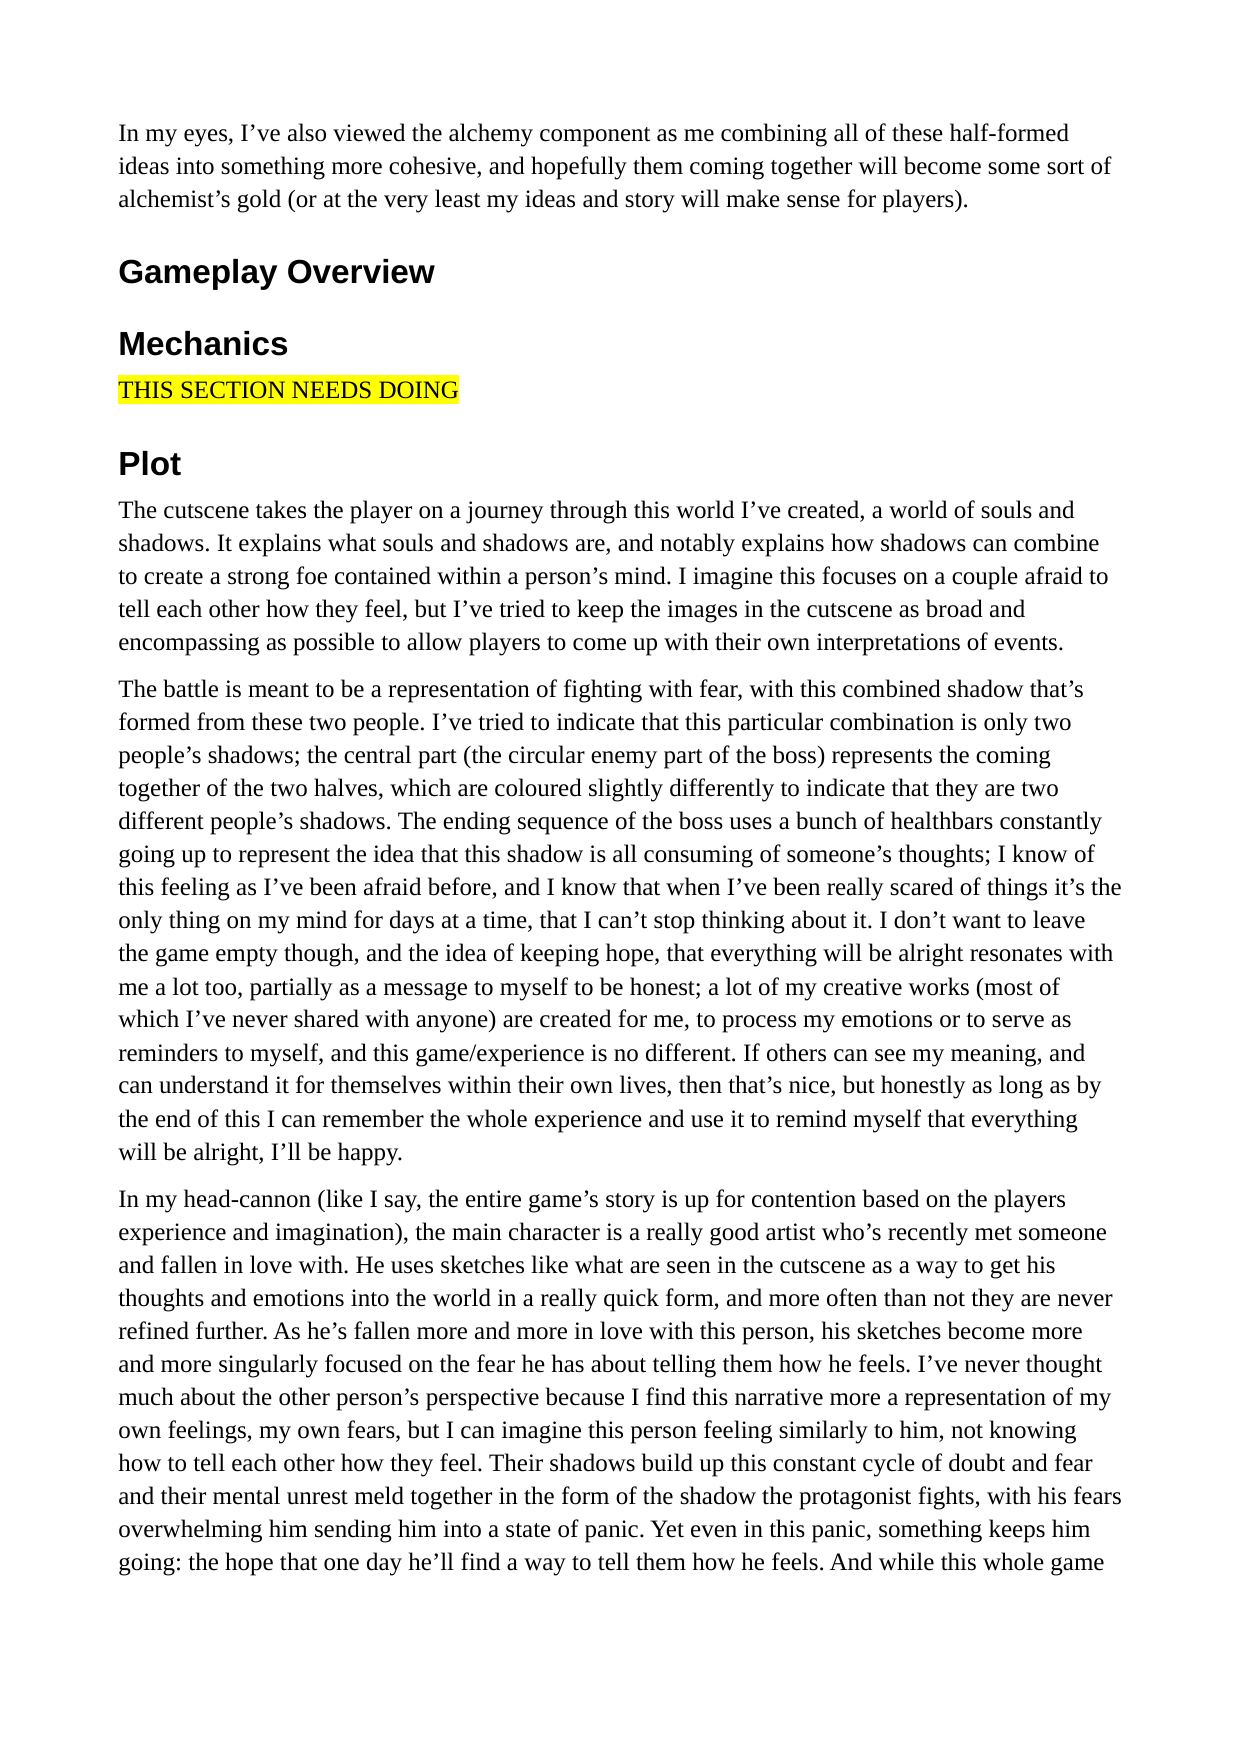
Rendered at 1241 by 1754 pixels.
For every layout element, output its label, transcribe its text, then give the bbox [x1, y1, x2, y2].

text In my head-cannon (like I say, the entire game’s story is up for contention based on the players experience and imagination), the main character is a really good artist who’s recently met someone and fallen in love with. He uses sketches like what are seen in the cutscene as a way to get his thoughts and emotions into the world in a really quick form, and more often than not they are never refined further. As he’s fallen more and more in love with this person, his sketches become more and more singularly focused on the fear he has about telling them how he feels. I’ve never thought much about the other person’s perspective because I find this narrative more a representation of my own feelings, my own fears, but I can imagine this person feeling similarly to him, not knowing how to tell each other how they feel. Their shadows build up this constant cycle of doubt and fear and their mental unrest meld together in the form of the shadow the protagonist fights, with his fears overwhelming him sending him into a state of panic. Yet even in this panic, something keeps him going: the hope that one day he’ll find a way to tell them how he feels. And while this whole game [118, 1184, 1122, 1576]
subtitle Plot [118, 444, 1122, 482]
subtitle Mechanics [118, 324, 1122, 363]
text The battle is meant to be a representation of fighting with fear, with this combined shadow that’s formed from these two people. I’ve tried to indicate that this particular combination is only two people’s shadows; the central part (the circular enemy part of the boss) represents the coming together of the two halves, which are coloured slightly differently to indicate that they are two different people’s shadows. The ending sequence of the boss uses a bunch of healthbars constantly going up to represent the idea that this shadow is all consuming of someone’s thoughts; I know of this feeling as I’ve been afraid before, and I know that when I’ve been really scared of things it’s the only thing on my mind for days at a time, that I can’t stop thinking about it. I don’t want to leave the game empty though, and the idea of keeping hope, that everything will be alright resonates with me a lot too, partially as a message to myself to be honest; a lot of my creative works (most of which I’ve never shared with anyone) are created for me, to process my emotions or to serve as reminders to myself, and this game/experience is no different. If others can see my meaning, and can understand it for themselves within their own lives, then that’s nice, but honestly as long as by the end of this I can remember the whole experience and use it to remind myself that everything will be alright, I’ll be happy. [118, 674, 1122, 1165]
subtitle Gameplay Overview [118, 253, 1122, 291]
text THIS SECTION NEEDS DOING [118, 375, 1122, 404]
text In my eyes, I’ve also viewed the alchemy component as me combining all of these half-formed ideas into something more cohesive, and hopefully them coming together will become some sort of alchemist’s gold (or at the very least my ideas and story will make sense for players). [118, 118, 1122, 213]
text The cutscene takes the player on a journey through this world I’ve created, a world of souls and shadows. It explains what souls and shadows are, and notably explains how shadows can combine to create a strong foe contained within a person’s mind. I imagine this focuses on a couple afraid to tell each other how they feel, but I’ve tried to keep the images in the cutscene as broad and encompassing as possible to allow players to come up with their own interpretations of events. [118, 495, 1122, 656]
